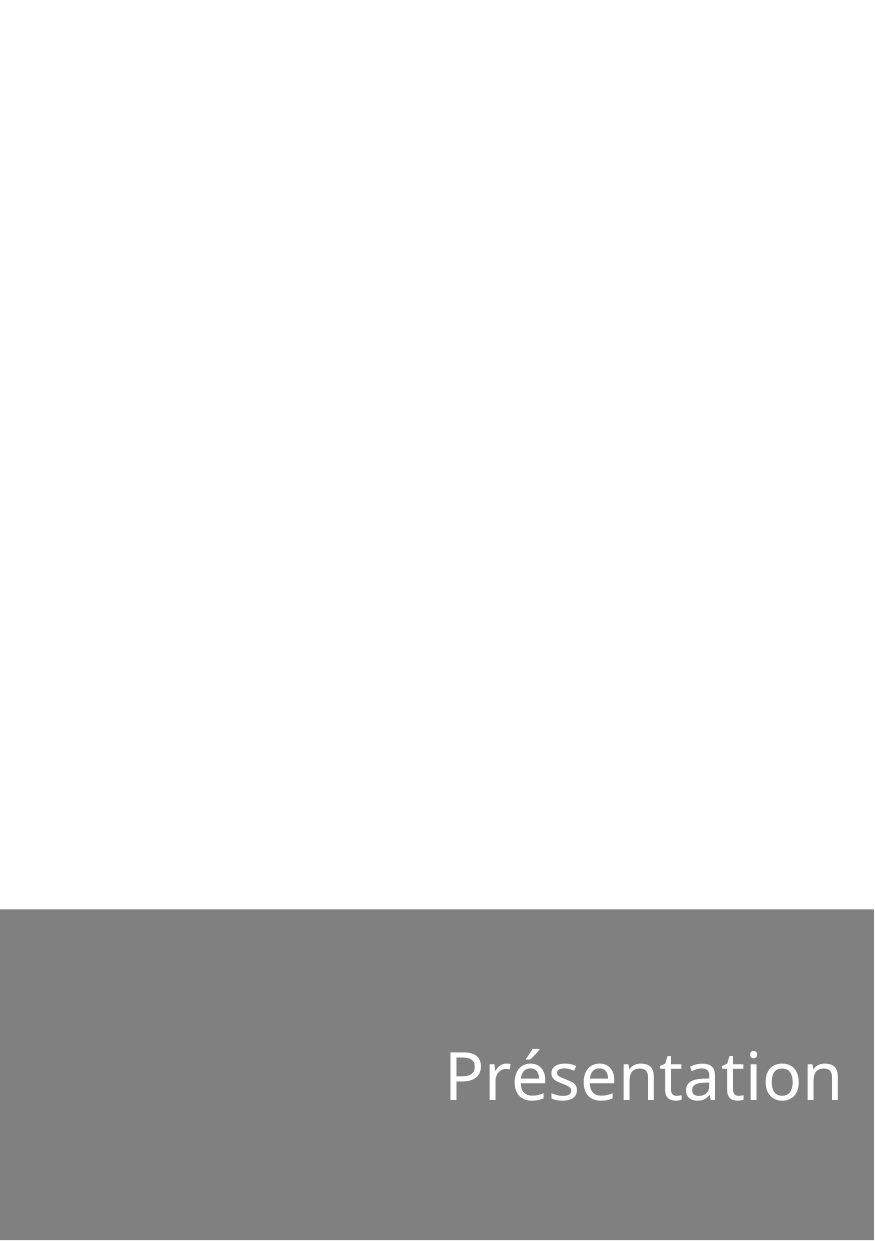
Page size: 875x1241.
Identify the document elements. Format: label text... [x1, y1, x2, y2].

title Présentation [29, 933, 845, 1217]
